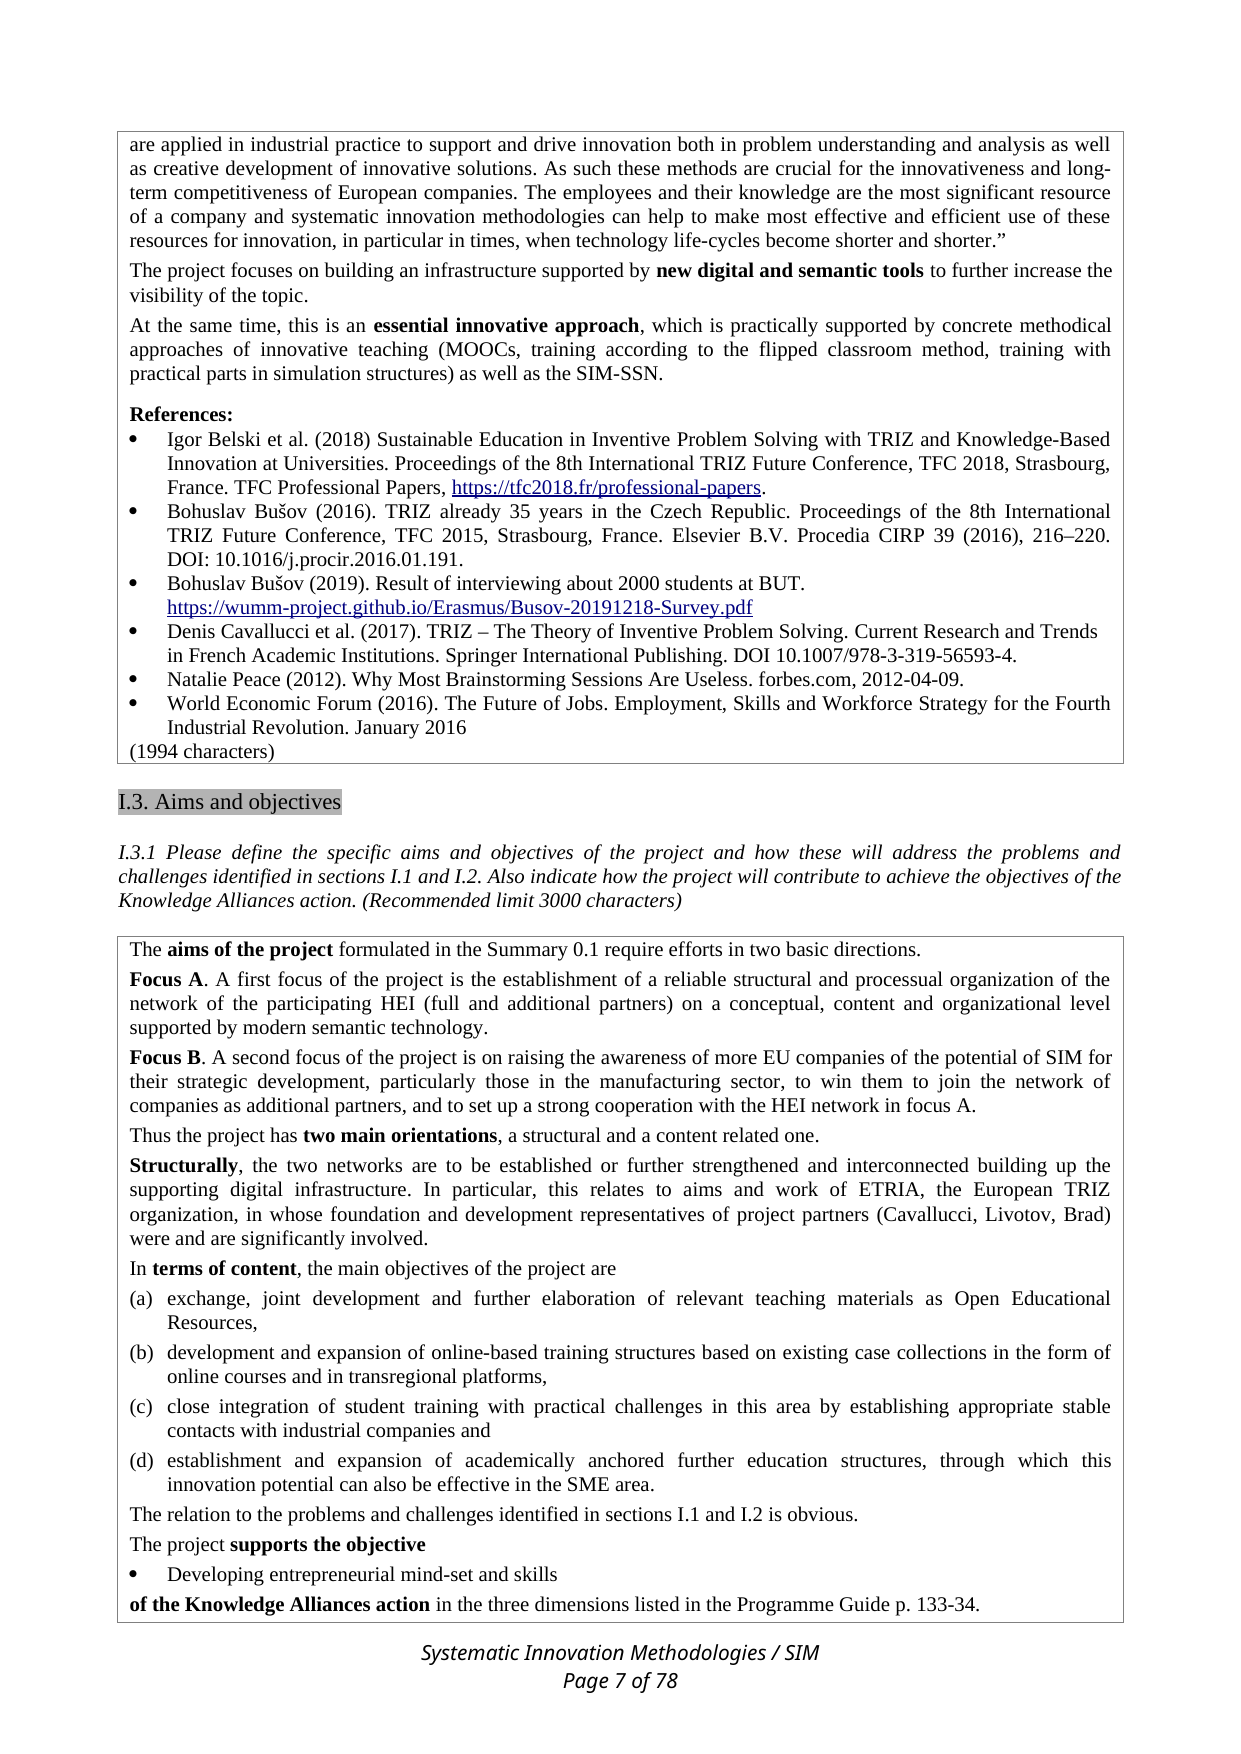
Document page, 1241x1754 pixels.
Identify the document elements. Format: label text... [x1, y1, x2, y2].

text I.3. Aims and objectives [118, 788, 1122, 815]
table_header are applied in industrial practice to support and drive innovation both in problem understanding and analysis as well as creative development of innovative solutions. As such these methods are crucial for the innovativeness and long-term competitiveness of European companies. The employees and their knowledge are the most significant resource of a company and systematic innovation methodologies can help to make most effective and efficient use of these resources for innovation, in particular in times, when technology life-cycles become shorter and shorter.” The project focuses on building an infrastructure supported by new digital and semantic tools to further increase the visibility of the topic. At the same time, this is an essential innovative approach, which is practically supported by concrete methodical approaches of innovative teaching (MOOCs, training according to the flipped classroom method, training with practical parts in simulation structures) as well as the SIM-SSN. References: Igor Belski et al. (2018) Sustainable Education in Inventive Problem Solving with TRIZ and Knowledge-Based Innovation at Universities. Proceedings of the 8th International TRIZ Future Conference, TFC 2018, Strasbourg, France. TFC Professional Papers, https://tfc2018.fr/professional-papers. Bohuslav Bušov (2016). TRIZ already 35 years in the Czech Republic. Proceedings of the 8th International TRIZ Future Conference, TFC 2015, Strasbourg, France. Elsevier B.V. Procedia CIRP 39 (2016), 216–220. DOI: 10.1016/j.procir.2016.01.191. Bohuslav Bušov (2019). Result of interviewing about 2000 students at BUT. https://wumm-project.github.io/Erasmus/Busov-20191218-Survey.pdf Denis Cavallucci et al. (2017). TRIZ – The Theory of Inventive Problem Solving. Current Research and Trends in French Academic Institutions. Springer International Publishing. DOI 10.1007/978-3-319-56593-4. Natalie Peace (2012). Why Most Brainstorming Sessions Are Useless. forbes.com, 2012-04-09. World Economic Forum (2016). The Future of Jobs. Employment, Skills and Workforce Strategy for the Fourth Industrial Revolution. January 2016 (1994 characters) [118, 132, 1123, 763]
text I.3.1 Please define the specific aims and objectives of the project and how these will address the problems and challenges identified in sections I.1 and I.2. Also indicate how the project will contribute to achieve the objectives of the Knowledge Alliances action. (Recommended limit 3000 characters) [118, 840, 1122, 912]
table_header The aims of the project formulated in the Summary 0.1 require efforts in two basic directions. Focus A. A first focus of the project is the establishment of a reliable structural and processual organization of the network of the participating HEI (full and additional partners) on a conceptual, content and organizational level supported by modern semantic technology. Focus B. A second focus of the project is on raising the awareness of more EU companies of the potential of SIM for their strategic development, particularly those in the manufacturing sector, to win them to join the network of companies as additional partners, and to set up a strong cooperation with the HEI network in focus A. Thus the project has two main orientations, a structural and a content related one. Structurally, the two networks are to be established or further strengthened and interconnected building up the supporting digital infrastructure. In particular, this relates to aims and work of ETRIA, the European TRIZ organization, in whose foundation and development representatives of project partners (Cavallucci, Livotov, Brad) were and are significantly involved. In terms of content, the main objectives of the project are exchange, joint development and further elaboration of relevant teaching materials as Open Educational Resources, development and expansion of online-based training structures based on existing case collections in the form of online courses and in transregional platforms, close integration of student training with practical challenges in this area by establishing appropriate stable contacts with industrial companies and establishment and expansion of academically anchored further education structures, through which this innovation potential can also be effective in the SME area. The relation to the problems and challenges identified in sections I.1 and I.2 is obvious. The project supports the objective Developing entrepreneurial mind-set and skills of the Knowledge Alliances action in the three dimensions listed in the Programme Guide p. 133-34. [118, 937, 1123, 1622]
